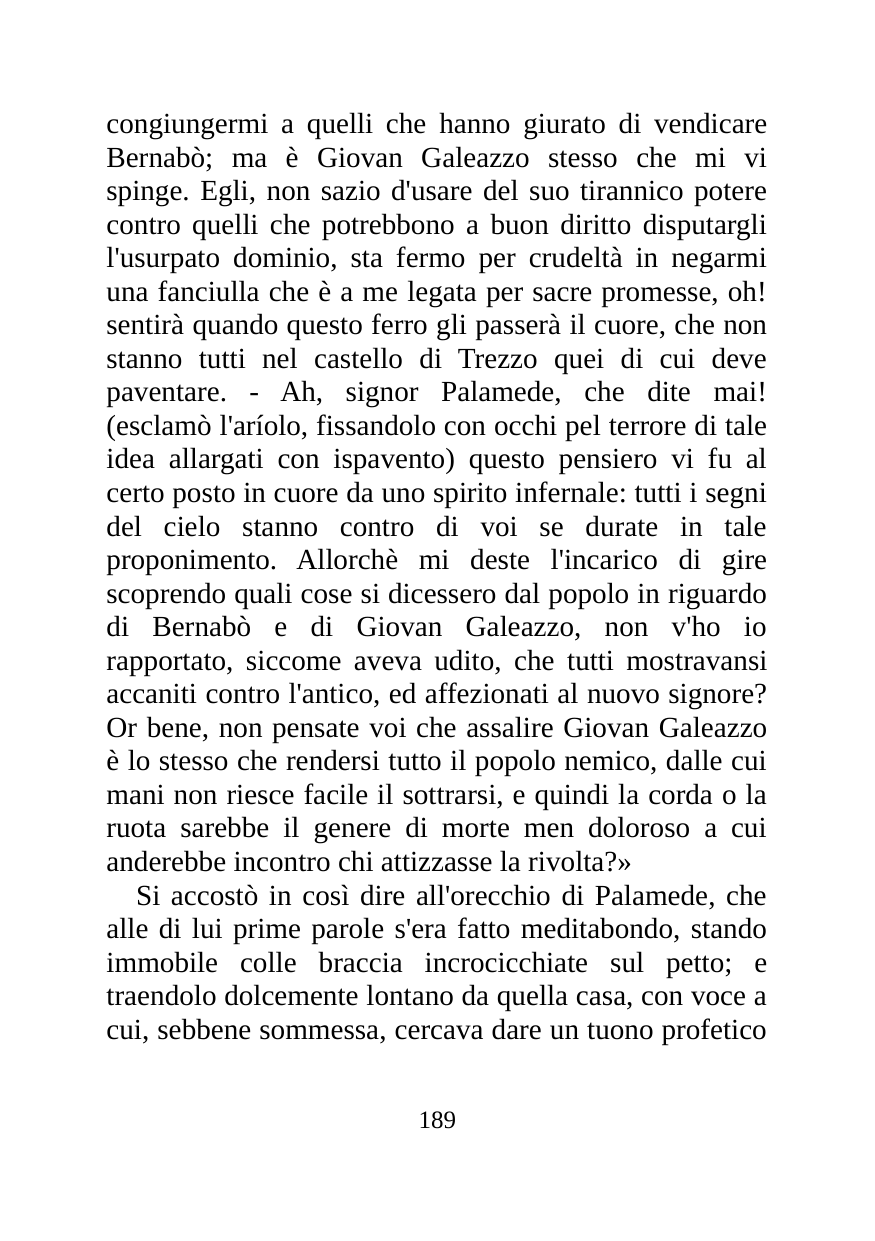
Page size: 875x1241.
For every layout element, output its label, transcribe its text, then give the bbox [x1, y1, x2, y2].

text Si accostò in così dire all'orecchio di Palamede, che alle di lui prime parole s'era fatto meditabondo, stando immobile colle braccia incrocicchiate sul petto; e traendolo dolcemente lontano da quella casa, con voce a cui, sebbene sommessa, cercava dare un tuono profetico [106, 878, 768, 1045]
text congiungermi a quelli che hanno giurato di vendicare Bernabò; ma è Giovan Galeazzo stesso che mi vi spinge. Egli, non sazio d'usare del suo tirannico potere contro quelli che potrebbono a buon diritto disputargli l'usurpato dominio, sta fermo per crudeltà in negarmi una fanciulla che è a me legata per sacre promesse, oh! sentirà quando questo ferro gli passerà il cuore, che non stanno tutti nel castello di Trezzo quei di cui deve paventare. - Ah, signor Palamede, che dite mai! (esclamò l'aríolo, fissandolo con occhi pel terrore di tale idea allargati con ispavento) questo pensiero vi fu al certo posto in cuore da uno spirito infernale: tutti i segni del cielo stanno contro di voi se durate in tale proponimento. Allorchè mi deste l'incarico di gire scoprendo quali cose si dicessero dal popolo in riguardo di Bernabò e di Giovan Galeazzo, non v'ho io rapportato, siccome aveva udito, che tutti mostravansi accaniti contro l'antico, ed affezionati al nuovo signore? Or bene, non pensate voi che assalire Giovan Galeazzo è lo stesso che rendersi tutto il popolo nemico, dalle cui mani non riesce facile il sottrarsi, e quindi la corda o la ruota sarebbe il genere di morte men doloroso a cui anderebbe incontro chi attizzasse la rivolta?» [106, 106, 768, 878]
